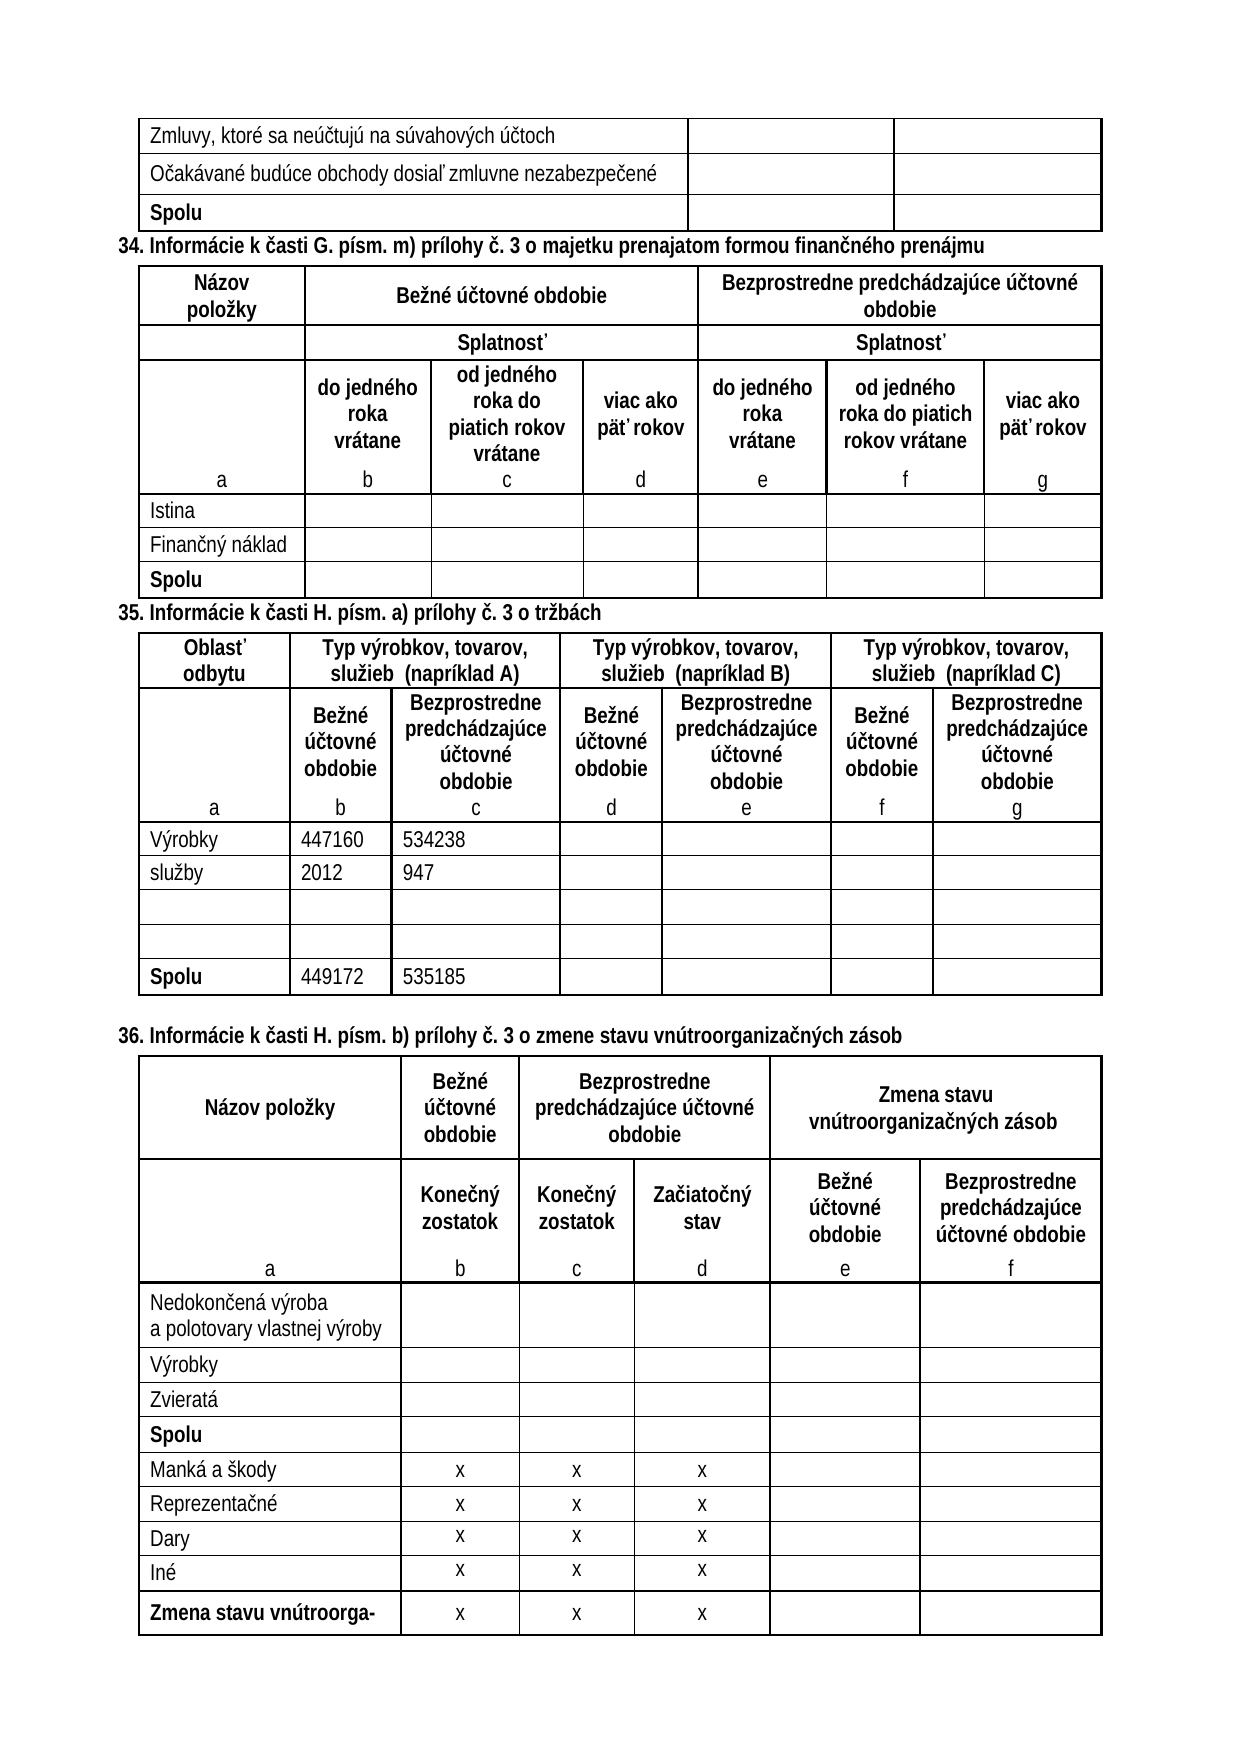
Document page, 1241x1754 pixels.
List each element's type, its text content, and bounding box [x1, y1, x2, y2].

table_cell d [584, 466, 697, 492]
table_cell Finančný náklad [140, 528, 304, 561]
table_cell 947 [393, 856, 559, 889]
table_cell Bežné účtovné obdobie [771, 1160, 919, 1255]
table_cell d [561, 794, 661, 821]
table_cell Výrobky [140, 823, 289, 855]
table_cell [140, 326, 304, 359]
table_cell [432, 562, 583, 597]
table_header Bežné účtovné obdobie [306, 267, 697, 324]
table_cell Zmluvy, ktoré sa neúčtujú na súvahových účtoch [140, 119, 687, 152]
table_cell Spolu [140, 1417, 400, 1452]
table_cell Bežné účtovné obdobie [832, 689, 932, 794]
table_cell a [140, 794, 289, 821]
table_cell Bezprostredne predchádzajúce účtovné obdobie [921, 1160, 1100, 1255]
table_cell [827, 495, 984, 527]
table_cell do jedného roka vrátane [306, 361, 430, 466]
table_cell [771, 1487, 919, 1521]
table_cell [561, 959, 661, 994]
table_header Typ výrobkov, tovarov, služieb (napríklad C) [832, 634, 1100, 687]
table_cell 535185 [393, 959, 559, 994]
table_cell [771, 1417, 919, 1452]
table_cell [561, 925, 661, 958]
table_cell [771, 1556, 919, 1589]
table_cell Bezprostredne predchádzajúce účtovné obdobie [393, 689, 559, 794]
table_cell a [140, 1255, 400, 1281]
table_cell [520, 1348, 634, 1382]
table_cell [771, 1383, 919, 1416]
table_cell [985, 562, 1100, 597]
table_cell [663, 823, 830, 855]
table_cell [306, 495, 431, 527]
table_cell [520, 1383, 634, 1416]
table_cell d [635, 1255, 769, 1281]
table_cell c [393, 794, 559, 821]
table_cell [432, 495, 583, 527]
table_cell [402, 1383, 519, 1416]
table_header Názov položky [140, 1057, 400, 1158]
table_cell [832, 890, 932, 924]
table_cell x [520, 1453, 634, 1486]
table_cell od jedného roka do piatich rokov vrátane [432, 361, 582, 466]
table_cell [561, 823, 661, 855]
table_cell x [635, 1556, 769, 1589]
table_cell [306, 528, 431, 561]
table_cell [832, 959, 932, 994]
table_cell Manká a škody [140, 1453, 400, 1486]
table_cell [635, 1417, 769, 1452]
table_cell x [520, 1592, 634, 1634]
table_cell 534238 [393, 823, 559, 855]
table_cell b [402, 1255, 518, 1281]
table_cell [934, 925, 1100, 958]
table_cell [832, 856, 932, 889]
table_cell [140, 689, 289, 794]
table_cell [921, 1417, 1100, 1452]
table_cell [985, 495, 1100, 527]
table_cell služby [140, 856, 289, 889]
table_cell x [635, 1522, 769, 1555]
table_cell [771, 1453, 919, 1486]
table_cell x [520, 1487, 634, 1521]
table_cell c [432, 466, 582, 492]
table_cell [402, 1417, 519, 1452]
table_cell Začiatočný stav [635, 1160, 769, 1255]
table_header Názov položky [140, 267, 304, 324]
table_header Typ výrobkov, tovarov, služieb (napríklad A) [291, 634, 559, 687]
table_cell [921, 1383, 1100, 1416]
table_cell Konečný zostatok [520, 1160, 633, 1255]
table_cell 447160 [291, 823, 390, 855]
table_cell [635, 1348, 769, 1382]
table_cell a [140, 466, 304, 492]
table_cell Bezprostredne predchádzajúce účtovné obdobie [663, 689, 830, 794]
table_cell 2012 [291, 856, 390, 889]
table_cell [689, 154, 893, 194]
table_cell g [934, 794, 1100, 821]
table_cell [561, 890, 661, 924]
table_cell [699, 528, 826, 561]
table_cell Bežné účtovné obdobie [291, 689, 390, 794]
table_cell e [699, 466, 825, 492]
table_cell Konečný zostatok [402, 1160, 518, 1255]
table_cell [140, 890, 289, 924]
table_cell [663, 925, 830, 958]
table_cell b [291, 794, 390, 821]
table_cell Spolu [140, 562, 304, 597]
table_cell Reprezentačné [140, 1487, 400, 1521]
table_cell x [402, 1556, 519, 1589]
table_cell [140, 1160, 400, 1255]
table_cell [663, 959, 830, 994]
table_cell Zmena stavu vnútroorga- [140, 1592, 400, 1634]
text 36. Informácie k časti H. písm. b) prílohy č. 3 o zmene stavu vnútroorganizačných zásob [118, 1022, 1122, 1049]
table_cell x [402, 1453, 519, 1486]
table_cell [402, 1348, 519, 1382]
text 34. Informácie k časti G. písm. m) prílohy č. 3 o majetku prenajatom formou finančného prenájmu [118, 232, 1122, 258]
table_cell viac ako päť rokov [985, 361, 1100, 466]
table_cell [771, 1522, 919, 1555]
table_cell [771, 1348, 919, 1382]
table_cell [699, 495, 826, 527]
table_cell [934, 959, 1100, 994]
table_cell Spolu [140, 195, 687, 230]
table_cell e [663, 794, 830, 821]
table_cell [934, 890, 1100, 924]
table_cell [832, 925, 932, 958]
table_cell Zvieratá [140, 1383, 400, 1416]
table_cell g [985, 466, 1100, 492]
table_header Typ výrobkov, tovarov, služieb (napríklad B) [561, 634, 830, 687]
table_cell [895, 195, 1100, 230]
table_cell x [402, 1592, 519, 1634]
table_cell [934, 823, 1100, 855]
table_cell do jedného roka vrátane [699, 361, 825, 466]
table_cell [921, 1522, 1100, 1555]
table_cell [699, 562, 826, 597]
table_cell [827, 562, 984, 597]
table_cell Spolu [140, 959, 289, 994]
table_cell [934, 856, 1100, 889]
text 35. Informácie k časti H. písm. a) prílohy č. 3 o tržbách [118, 599, 1122, 626]
table_cell od jedného roka do piatich rokov vrátane [828, 361, 983, 466]
table_cell Splatnosť [699, 326, 1100, 359]
table_cell c [520, 1255, 633, 1281]
table_cell [393, 925, 559, 958]
table_cell Iné [140, 1556, 400, 1589]
table_cell [402, 1284, 519, 1347]
table_cell [663, 890, 830, 924]
table_header Bežné účtovné obdobie [402, 1057, 518, 1158]
table_cell Nedokončená výroba a polotovary vlastnej výroby [140, 1284, 400, 1347]
table_cell [895, 154, 1100, 194]
table_cell [140, 361, 304, 466]
table_cell [689, 119, 893, 152]
table_header Zmena stavu vnútroorganizačných zásob [771, 1057, 1100, 1158]
table_cell x [635, 1592, 769, 1634]
table_cell f [921, 1255, 1100, 1281]
table_cell Dary [140, 1522, 400, 1555]
table_cell [921, 1453, 1100, 1486]
table_cell [584, 528, 697, 561]
table_cell [520, 1284, 634, 1347]
table_cell [584, 562, 697, 597]
table_cell [306, 562, 431, 597]
table_cell f [828, 466, 983, 492]
table_cell [561, 856, 661, 889]
table_cell Istina [140, 495, 304, 527]
table_cell x [520, 1522, 634, 1555]
table_cell x [402, 1487, 519, 1521]
table_cell [895, 119, 1100, 152]
table_cell [635, 1383, 769, 1416]
table_cell 449172 [291, 959, 390, 994]
table_cell Výrobky [140, 1348, 400, 1382]
table_header Bezprostredne predchádzajúce účtovné obdobie [520, 1057, 769, 1158]
table_cell Očakávané budúce obchody dosiaľ zmluvne nezabezpečené [140, 154, 687, 194]
table_cell [432, 528, 583, 561]
table_cell [832, 823, 932, 855]
table_cell e [771, 1255, 919, 1281]
table_cell [827, 528, 984, 561]
table_cell [393, 890, 559, 924]
table_cell [140, 925, 289, 958]
table_cell b [306, 466, 430, 492]
table_header Bezprostredne predchádzajúce účtovné obdobie [699, 267, 1100, 324]
table_cell [663, 856, 830, 889]
table_cell x [402, 1522, 519, 1555]
table_cell x [635, 1453, 769, 1486]
table_cell [689, 195, 893, 230]
table_cell [771, 1284, 919, 1347]
table_cell [771, 1592, 919, 1634]
table_header Oblasť odbytu [140, 634, 289, 687]
table_cell viac ako päť rokov [584, 361, 697, 466]
table_cell Bezprostredne predchádzajúce účtovné obdobie [934, 689, 1100, 794]
table_cell Splatnosť [306, 326, 697, 359]
table_cell [635, 1284, 769, 1347]
table_cell x [635, 1487, 769, 1521]
table_cell [291, 890, 390, 924]
table_cell f [832, 794, 932, 821]
table_cell [584, 495, 697, 527]
table_cell [921, 1556, 1100, 1589]
table_cell [520, 1417, 634, 1452]
table_cell [921, 1487, 1100, 1521]
table_cell [291, 925, 390, 958]
table_cell x [520, 1556, 634, 1589]
table_cell [921, 1284, 1100, 1347]
table_cell [921, 1592, 1100, 1634]
table_cell [921, 1348, 1100, 1382]
table_cell [985, 528, 1100, 561]
table_cell Bežné účtovné obdobie [561, 689, 661, 794]
